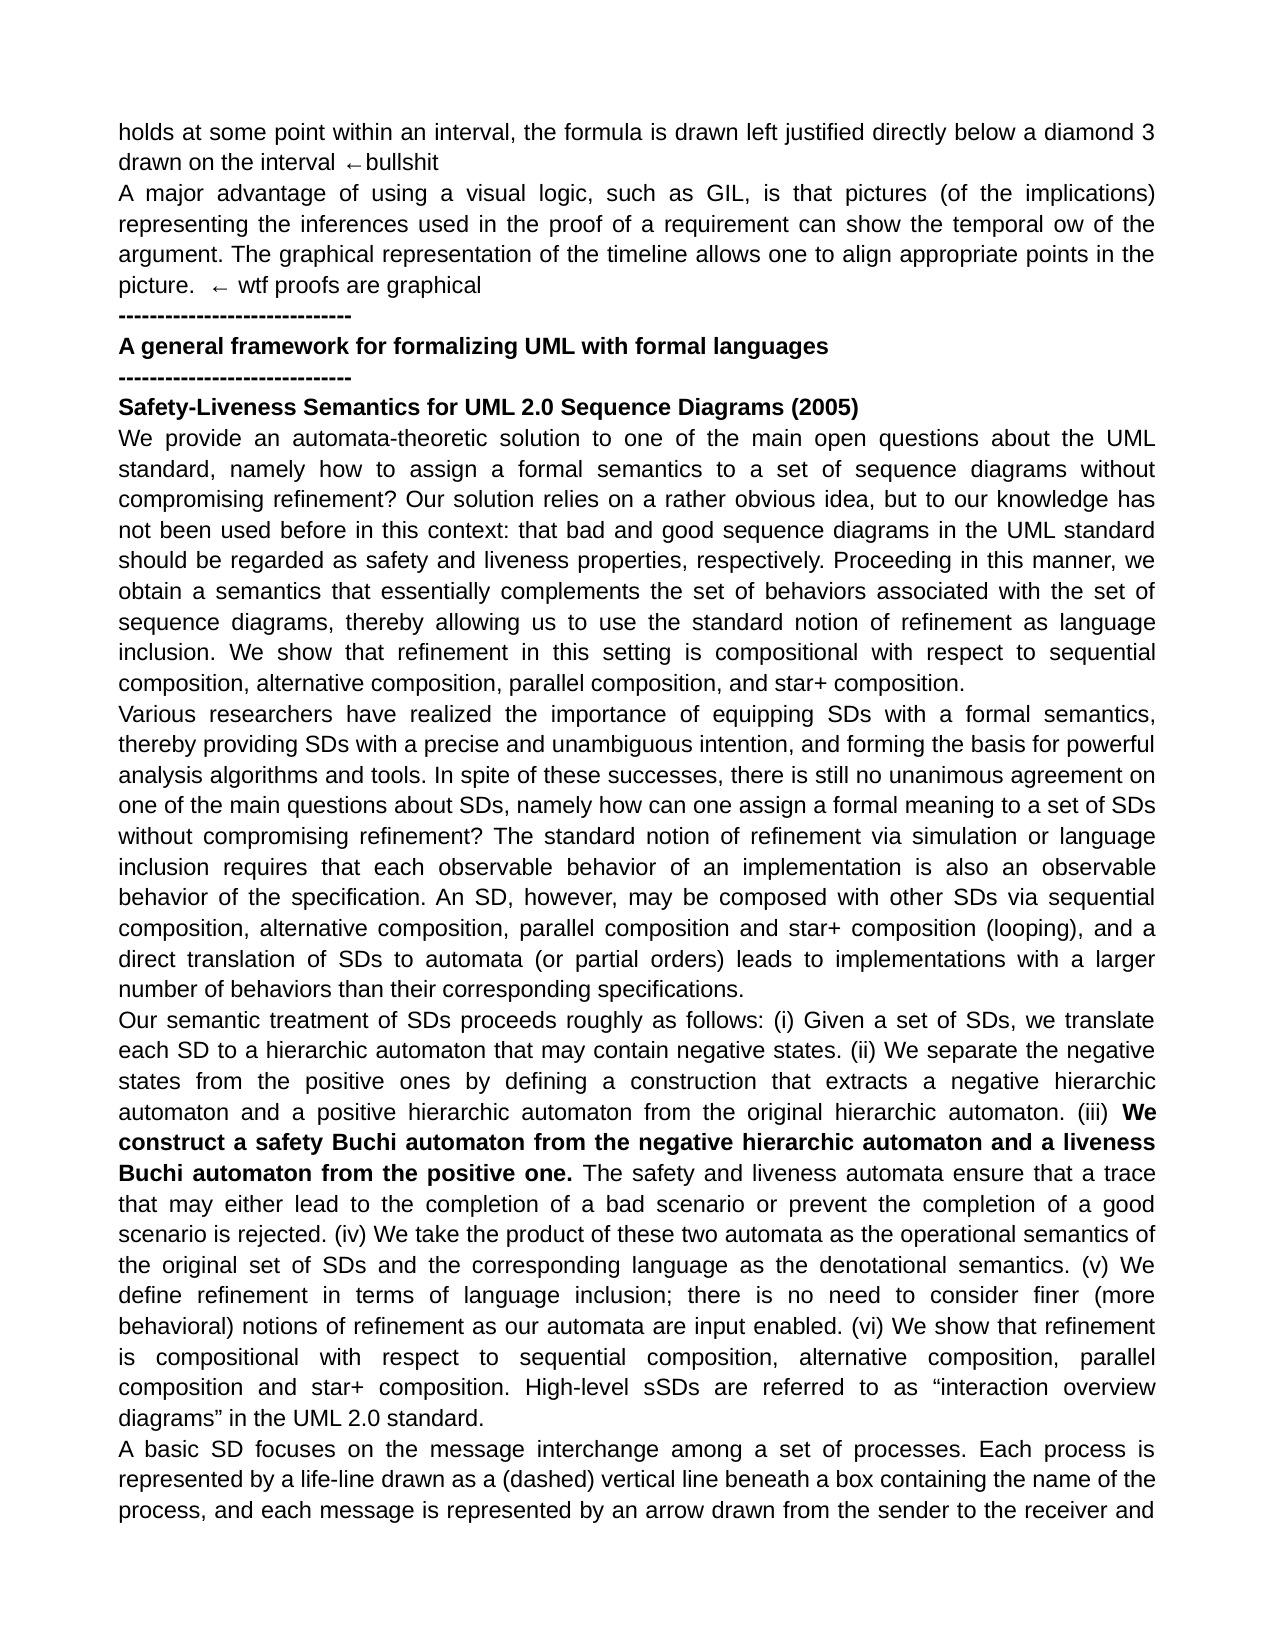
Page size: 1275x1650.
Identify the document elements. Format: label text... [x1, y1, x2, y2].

text Safety-Liveness Semantics for UML 2.0 Sequence Diagrams (2005) [118, 394, 1157, 421]
text Various researchers have realized the importance of equipping SDs with a formal semantics, thereby providing SDs with a precise and unambiguous intention, and forming the basis for powerful analysis algorithms and tools. In spite of these successes, there is still no unanimous agreement on one of the main questions about SDs, namely how can one assign a formal meaning to a set of SDs without compromising refinement? The standard notion of refinement via simulation or language inclusion requires that each observable behavior of an implementation is also an observable behavior of the specification. An SD, however, may be composed with other SDs via sequential composition, alternative composition, parallel composition and star+ composition (looping), and a direct translation of SDs to automata (or partial orders) leads to implementations with a larger number of behaviors than their corresponding specifications. [118, 700, 1157, 1002]
text A basic SD focuses on the message interchange among a set of processes. Each process is represented by a life-line drawn as a (dashed) vertical line beneath a box containing the name of the process, and each message is represented by an arrow drawn from the sender to the receiver and [118, 1435, 1157, 1523]
text We provide an automata-theoretic solution to one of the main open questions about the UML standard, namely how to assign a formal semantics to a set of sequence diagrams without compromising refinement? Our solution relies on a rather obvious idea, but to our knowledge has not been used before in this context: that bad and good sequence diagrams in the UML standard should be regarded as safety and liveness properties, respectively. Proceeding in this manner, we obtain a semantics that essentially complements the set of behaviors associated with the set of sequence diagrams, thereby allowing us to use the standard notion of refinement as language inclusion. We show that refinement in this setting is compositional with respect to sequential composition, alternative composition, parallel composition, and star+ composition. [118, 424, 1157, 696]
text Our semantic treatment of SDs proceeds roughly as follows: (i) Given a set of SDs, we translate each SD to a hierarchic automaton that may contain negative states. (ii) We separate the negative states from the positive ones by defining a construction that extracts a negative hierarchic automaton and a positive hierarchic automaton from the original hierarchic automaton. (iii) We construct a safety Buchi automaton from the negative hierarchic automaton and a liveness Buchi automaton from the positive one. The safety and liveness automata ensure that a trace that may either lead to the completion of a bad scenario or prevent the completion of a good scenario is rejected. (iv) We take the product of these two automata as the operational semantics of the original set of SDs and the corresponding language as the denotational semantics. (v) We define refinement in terms of language inclusion; there is no need to consider finer (more behavioral) notions of refinement as our automata are input enabled. (vi) We show that refinement is compositional with respect to sequential composition, alternative composition, parallel composition and star+ composition. High-level sSDs are referred to as “interaction overview diagrams” in the UML 2.0 standard. [118, 1006, 1157, 1431]
text A major advantage of using a visual logic, such as GIL, is that pictures (of the implications) representing the inferences used in the proof of a requirement can show the temporal ow of the argument. The graphical representation of the timeline allows one to align appropriate points in the picture. ← wtf proofs are graphical [118, 179, 1157, 298]
text ------------------------------ [118, 302, 1157, 329]
text A general framework for formalizing UML with formal languages [118, 332, 1157, 359]
text holds at some point within an interval, the formula is drawn left justified directly below a diamond 3 drawn on the interval ←bullshit [118, 118, 1157, 176]
text ------------------------------ [118, 363, 1157, 390]
